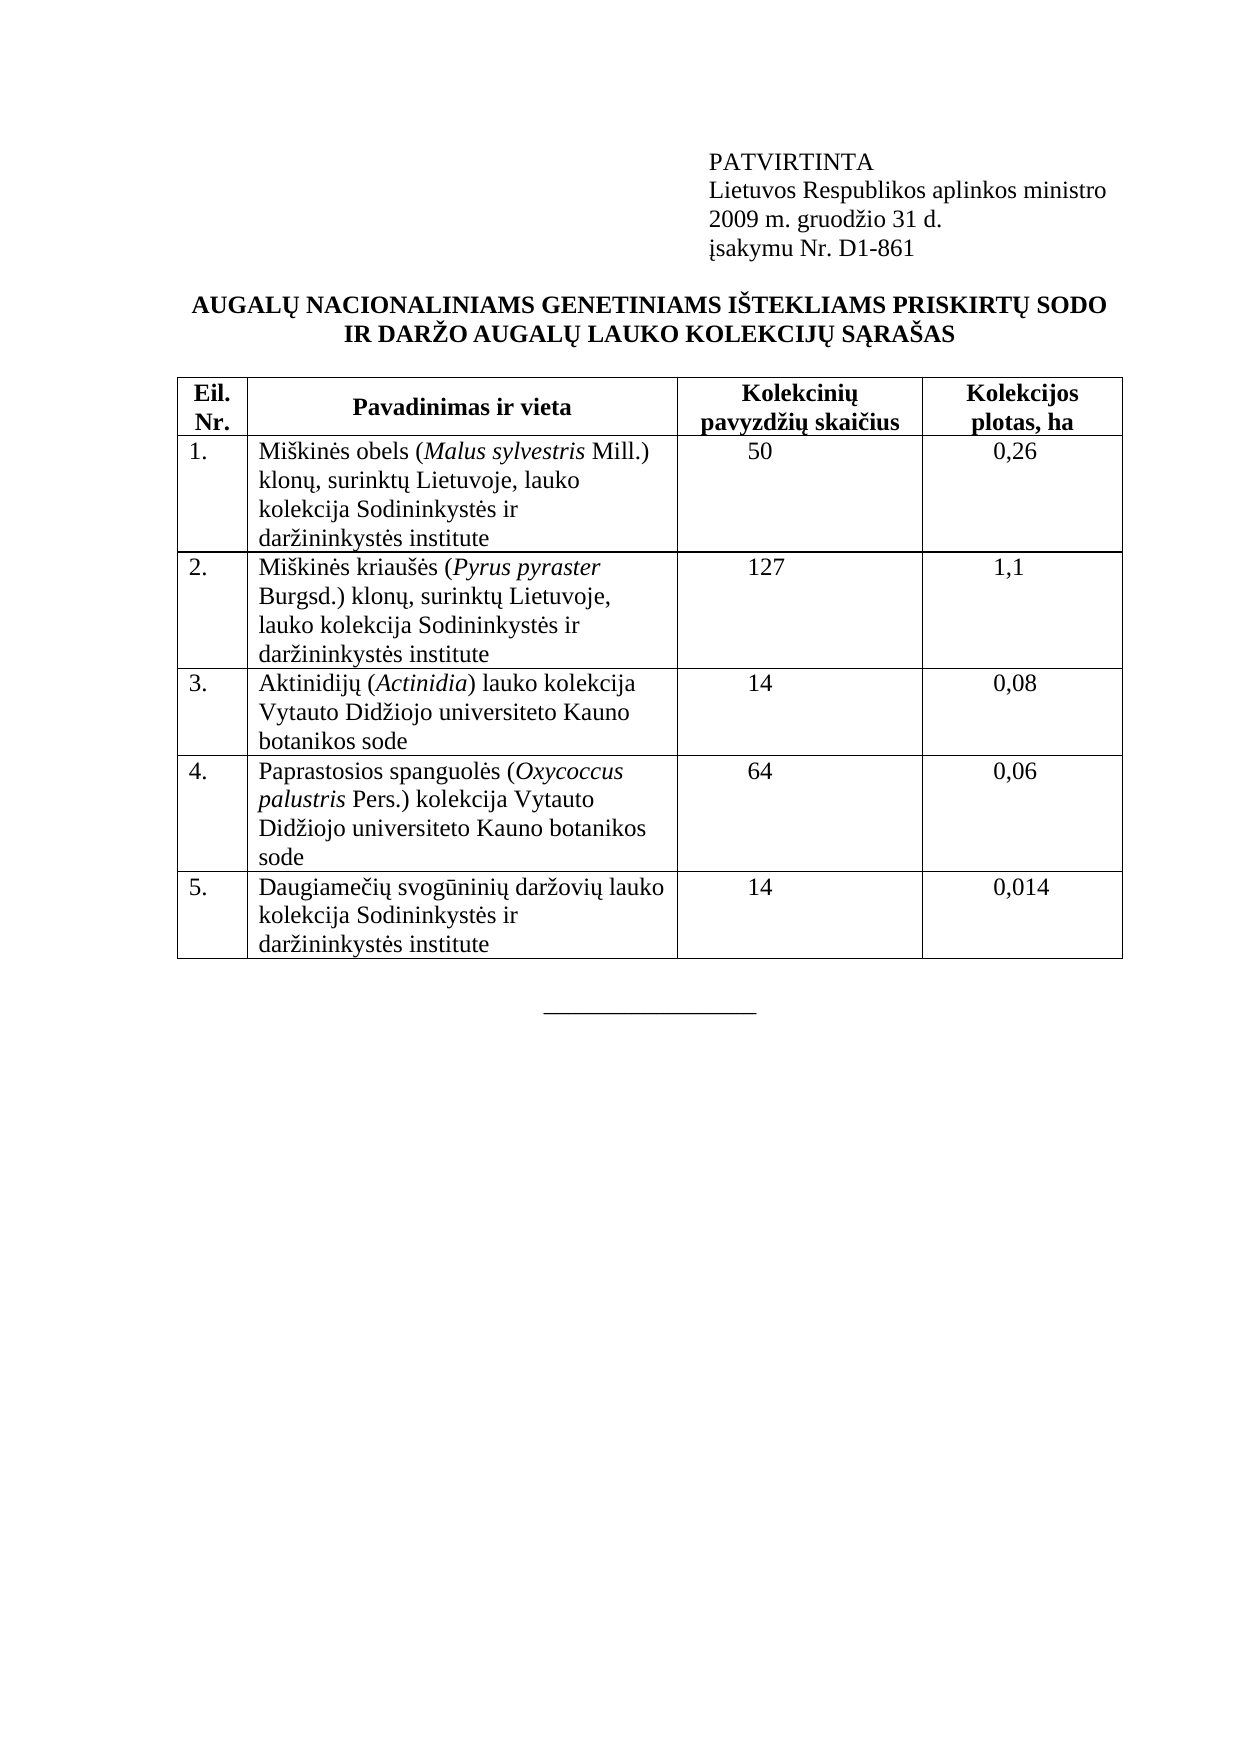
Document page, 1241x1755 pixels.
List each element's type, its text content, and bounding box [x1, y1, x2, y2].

table_header Eil. Nr. [178, 378, 247, 435]
table_cell 0,014 [923, 872, 1122, 958]
table_cell Daugiamečių svogūninių daržovių lauko kolekcija Sodininkystės ir daržininkystės institute [248, 872, 677, 958]
table_cell 0,26 [923, 436, 1122, 551]
table_header Pavadinimas ir vieta [248, 378, 677, 435]
table_cell 14 [678, 669, 922, 755]
table_cell Paprastosios spanguolės (Oxycoccus palustris Pers.) kolekcija Vytauto Didžiojo universiteto Kauno botanikos sode [248, 756, 677, 871]
table_cell 64 [678, 756, 922, 871]
text 2009 m. gruodžio 31 d. [177, 204, 1122, 233]
table_header Kolekcinių pavyzdžių skaičius [678, 378, 922, 435]
table_cell 1. [178, 436, 247, 551]
table_cell 2. [178, 553, 247, 667]
table_cell Miškinės kriaušės (Pyrus pyraster Burgsd.) klonų, surinktų Lietuvoje, lauko kolekcija Sodininkystės ir daržininkystės institute [248, 553, 677, 667]
table_cell 0,08 [923, 669, 1122, 755]
table_header Kolekcijos plotas, ha [923, 378, 1122, 435]
table_cell 1,1 [923, 553, 1122, 667]
table_cell 50 [678, 436, 922, 551]
table_cell Miškinės obels (Malus sylvestris Mill.) klonų, surinktų Lietuvoje, lauko kolekcija Sodininkystės ir daržininkystės institute [248, 436, 677, 551]
table_cell Aktinidijų (Actinidia) lauko kolekcija Vytauto Didžiojo universiteto Kauno botanikos sode [248, 669, 677, 755]
table_cell 127 [678, 553, 922, 667]
table_cell 4. [178, 756, 247, 871]
table_cell 3. [178, 669, 247, 755]
table_cell 14 [678, 872, 922, 958]
text įsakymu Nr. D1-861 [177, 233, 1122, 262]
table_cell 0,06 [923, 756, 1122, 871]
text Lietuvos Respublikos aplinkos ministro [177, 176, 1122, 204]
text PATVIRTINTA [177, 147, 1122, 176]
text augalų nacionaliniams genetiniams ištekliams priskirtų SODO IR DARŽO AUgalų lauko kolekcijų sąrašas [177, 291, 1122, 348]
table_cell 5. [178, 872, 247, 958]
text _________________ [177, 988, 1122, 1017]
